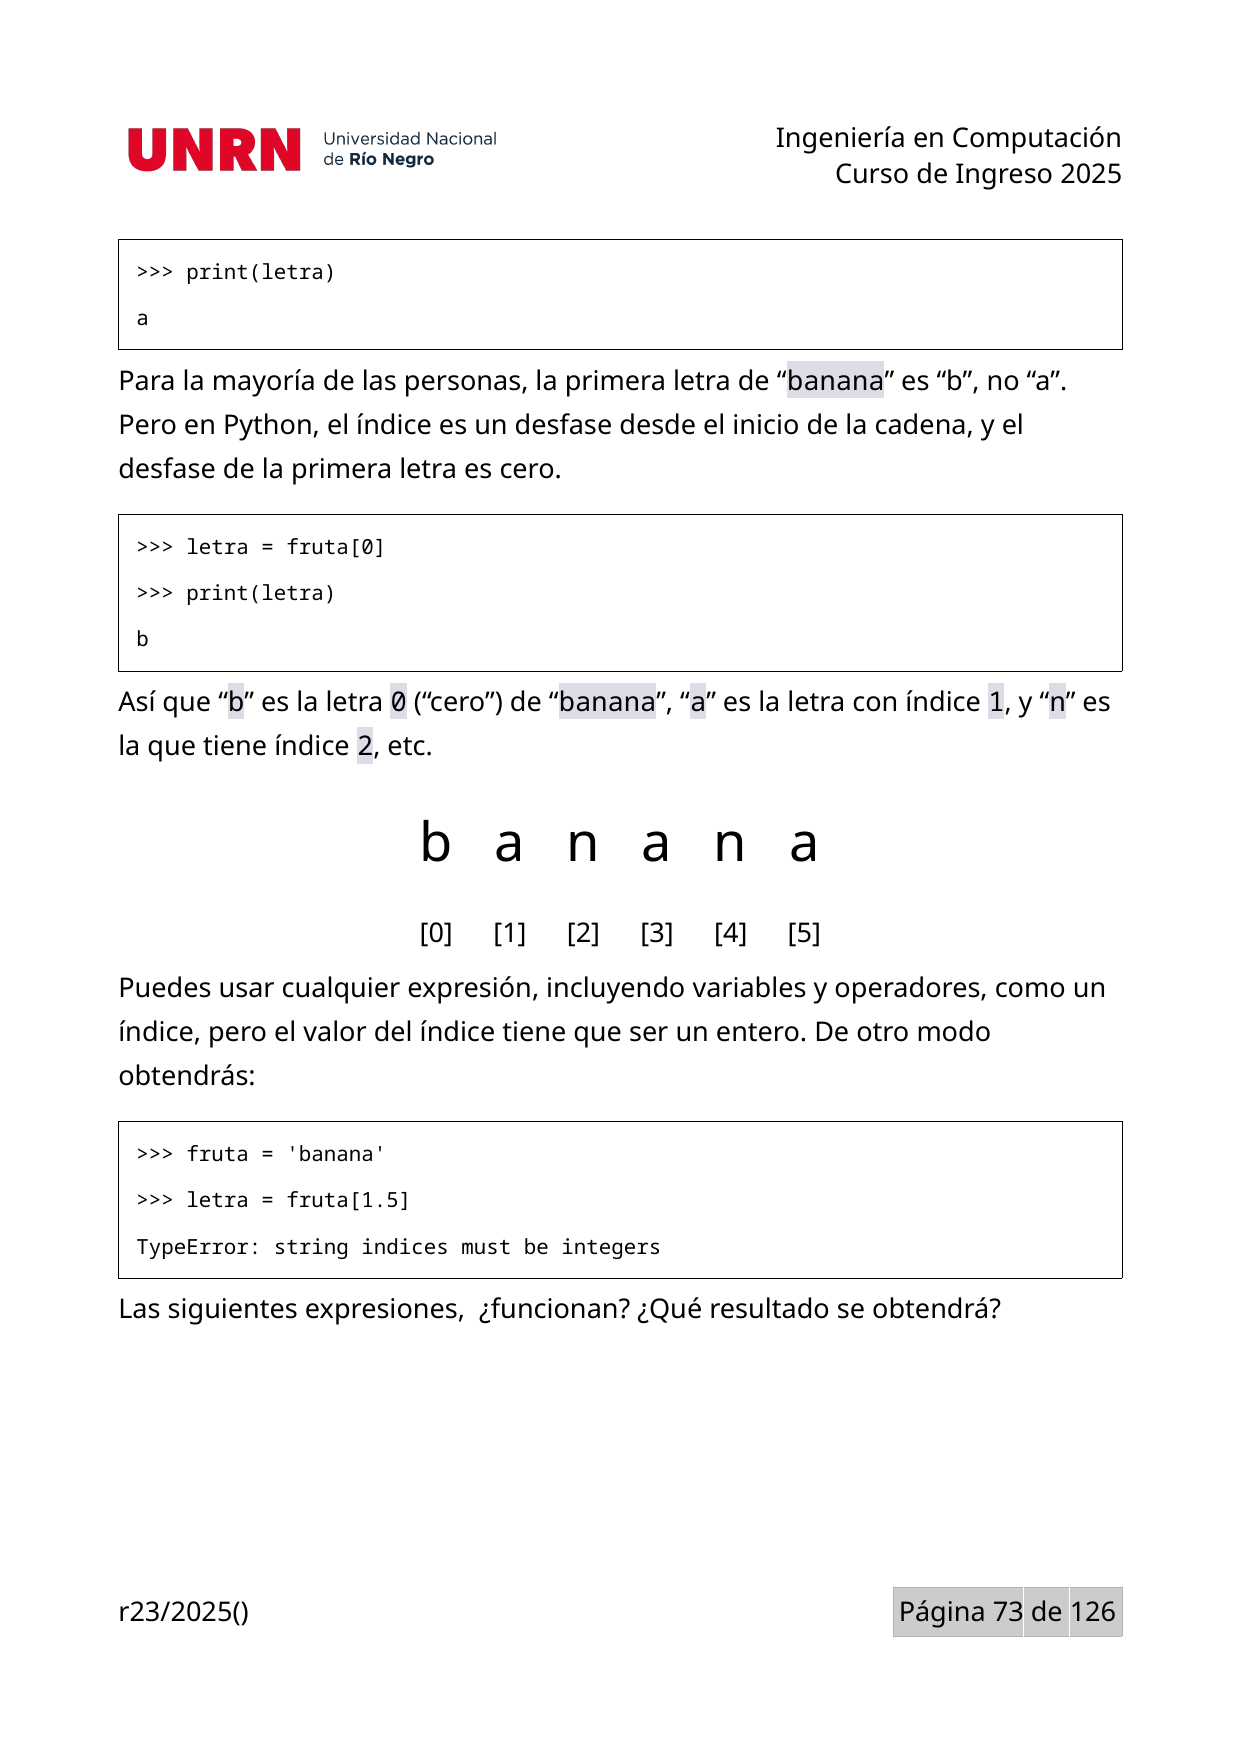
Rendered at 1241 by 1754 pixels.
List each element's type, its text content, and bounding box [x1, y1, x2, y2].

table_cell [5] [767, 914, 841, 951]
table_header a [620, 803, 694, 877]
table_cell [4] [694, 914, 767, 951]
text >>> letra = fruta[1.5] [119, 1168, 1122, 1214]
table_header b [399, 803, 473, 877]
table_cell [3] [620, 914, 694, 951]
table_cell [694, 877, 767, 914]
table_cell [767, 877, 841, 914]
picture [118, 118, 505, 180]
table_cell [399, 877, 473, 914]
table_cell [1] [473, 914, 546, 951]
text Así que “b” es la letra 0 (“cero”) de “banana”, “a” es la letra con índice 1, y “n” es la que tiene índice 2, etc. [118, 683, 1122, 764]
text TypeError: string indices must be integers [119, 1214, 1122, 1278]
table_cell [620, 877, 694, 914]
table_header n [546, 803, 620, 877]
text b [119, 607, 1122, 671]
text >>> print(letra) [119, 240, 1122, 285]
text Puedes usar cualquier expresión, incluyendo variables y operadores, como un índice, pero el valor del índice tiene que ser un entero. De otro modo obtendrás: [118, 968, 1122, 1094]
text >>> print(letra) [119, 561, 1122, 607]
table_cell [0] [399, 914, 473, 951]
table_cell [546, 877, 620, 914]
text Las siguientes expresiones, ¿funcionan? ¿Qué resultado se obtendrá? [118, 1290, 1122, 1327]
table_header a [767, 803, 841, 877]
text >>> fruta = 'banana' [119, 1122, 1122, 1168]
text Para la mayoría de las personas, la primera letra de “banana” es “b”, no “a”. Pero en Python, el índice es un desfase desde el inicio de la cadena, y el desfase de la primera letra es cero. [118, 361, 1122, 486]
table_cell [2] [546, 914, 620, 951]
table_header n [694, 803, 767, 877]
table_cell [473, 877, 546, 914]
text a [119, 285, 1122, 349]
text >>> letra = fruta[0] [119, 515, 1122, 561]
table_header a [473, 803, 546, 877]
